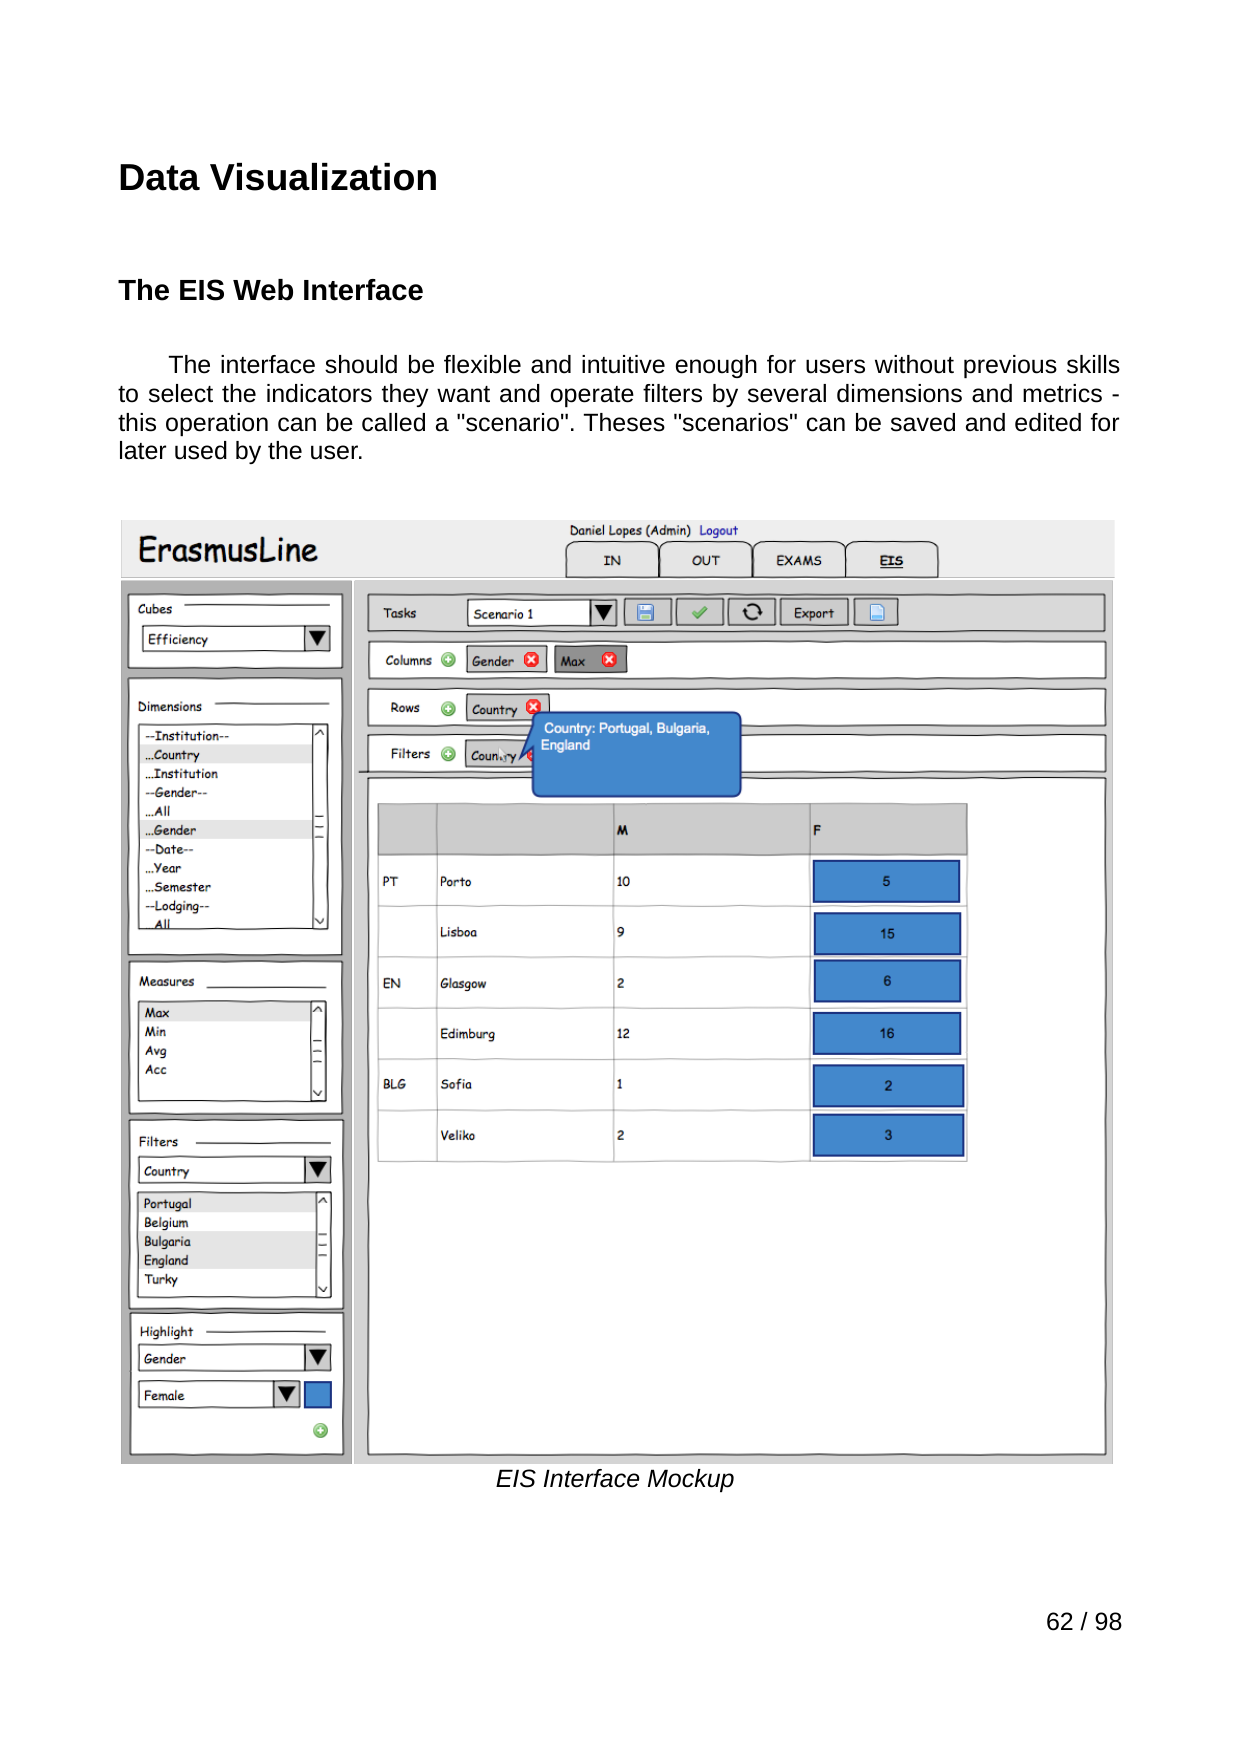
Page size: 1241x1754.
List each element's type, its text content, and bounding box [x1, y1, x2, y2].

subtitle The EIS Web Interface [118, 273, 1122, 306]
text EIS Interface Mockup [118, 1464, 1114, 1493]
picture [118, 520, 1115, 1464]
text The interface should be flexible and intuitive enough for users without previous skills to select the indicators they want and operate filters by several dimensions and metrics - this operation can be called a "scenario". Theses "scenarios" can be saved and edited for later used by the user. [118, 350, 1122, 465]
subtitle Data Visualization [118, 156, 1122, 199]
